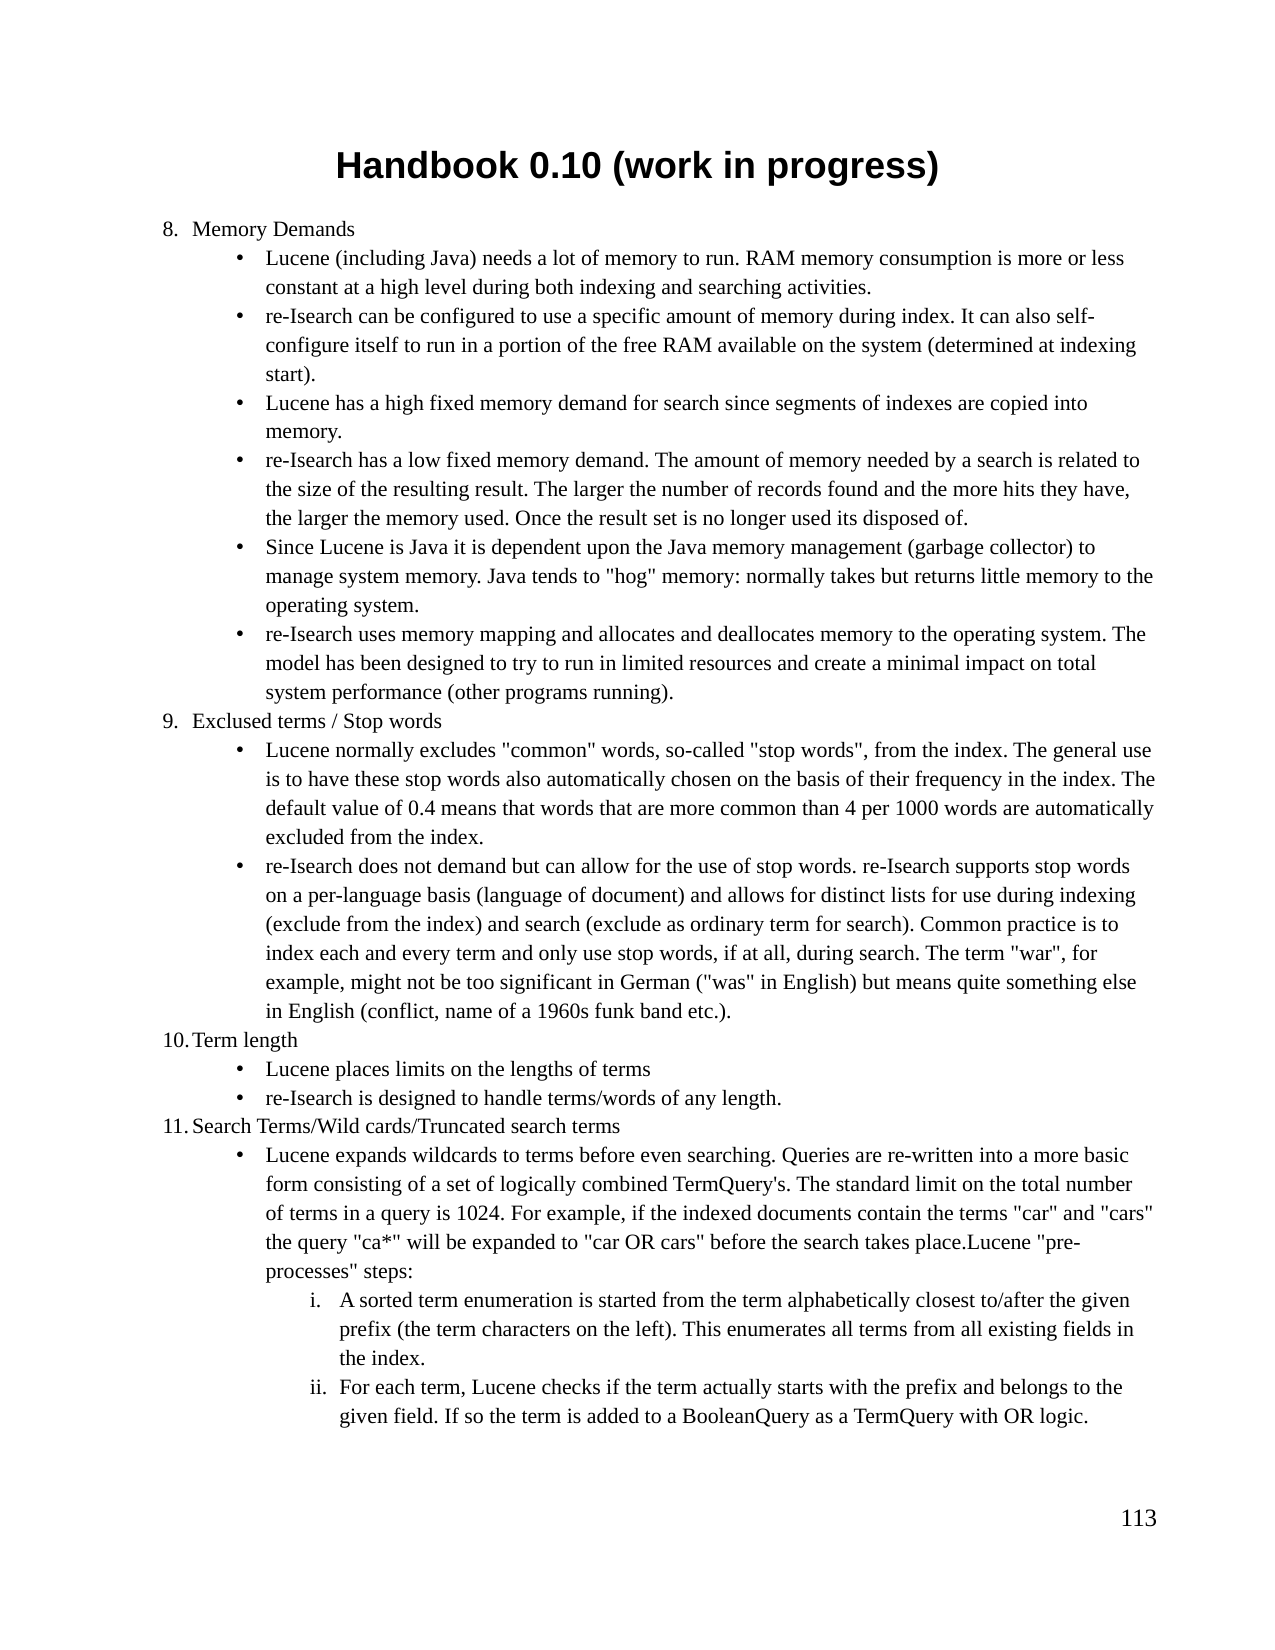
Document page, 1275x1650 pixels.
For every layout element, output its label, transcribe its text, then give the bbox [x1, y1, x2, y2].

list Memory Demands [162, 216, 1157, 241]
list re-Isearch can be configured to use a specific amount of memory during index. It can also self-configure itself to run in a portion of the free RAM available on the system (determined at indexing start). [236, 303, 1157, 386]
list Search Terms/Wild cards/Truncated search terms [162, 1113, 1157, 1139]
list A sorted term enumeration is started from the term alphabetically closest to/after the given prefix (the term characters on the left). This enumerates all terms from all existing fields in the index. [309, 1287, 1157, 1370]
list Lucene has a high fixed memory demand for search since segments of indexes are copied into memory. [236, 389, 1157, 444]
list Term length [162, 1027, 1157, 1052]
list Lucene (including Java) needs a lot of memory to run. RAM memory consumption is more or less constant at a high level during both indexing and searching activities. [236, 245, 1157, 299]
list For each term, Lucene checks if the term actually starts with the prefix and belongs to the given field. If so the term is added to a BooleanQuery as a TermQuery with OR logic. [309, 1374, 1157, 1428]
list Lucene normally excludes "common" words, so-called "stop words", from the index. The general use is to have these stop words also automatically chosen on the basis of their frequency in the index. The default value of 0.4 means that words that are more common than 4 per 1000 words are automatically excluded from the index. [236, 737, 1157, 849]
list Lucene expands wildcards to terms before even searching. Queries are re-written into a more basic form consisting of a set of logically combined TermQuery's. The standard limit on the total number of terms in a query is 1024. For example, if the indexed documents contain the terms "car" and "cars" the query "ca*" will be expanded to "car OR cars" before the search takes place.Lucene "pre-processes" steps: [236, 1142, 1157, 1283]
list Lucene places limits on the lengths of terms [236, 1056, 1157, 1081]
list Exclused terms / Stop words [162, 708, 1157, 733]
list re-Isearch does not demand but can allow for the use of stop words. re-Isearch supports stop words on a per-language basis (language of document) and allows for distinct lists for use during indexing (exclude from the index) and search (exclude as ordinary term for search). Common practice is to index each and every term and only use stop words, if at all, during search. The term "war", for example, might not be too significant in German ("was" in English) but means quite something else in English (conflict, name of a 1960s funk band etc.). [236, 853, 1157, 1023]
list re-Isearch is designed to handle terms/words of any length. [236, 1084, 1157, 1110]
list re-Isearch has a low fixed memory demand. The amount of memory needed by a search is related to the size of the resulting result. The larger the number of records found and the more hits they have, the larger the memory used. Once the result set is no longer used its disposed of. [236, 447, 1157, 531]
list re-Isearch uses memory mapping and allocates and deallocates memory to the operating system. The model has been designed to try to run in limited resources and create a minimal impact on total system performance (other programs running). [236, 621, 1157, 704]
list Since Lucene is Java it is dependent upon the Java memory management (garbage collector) to manage system memory. Java tends to "hog" memory: normally takes but returns little memory to the operating system. [236, 534, 1157, 617]
